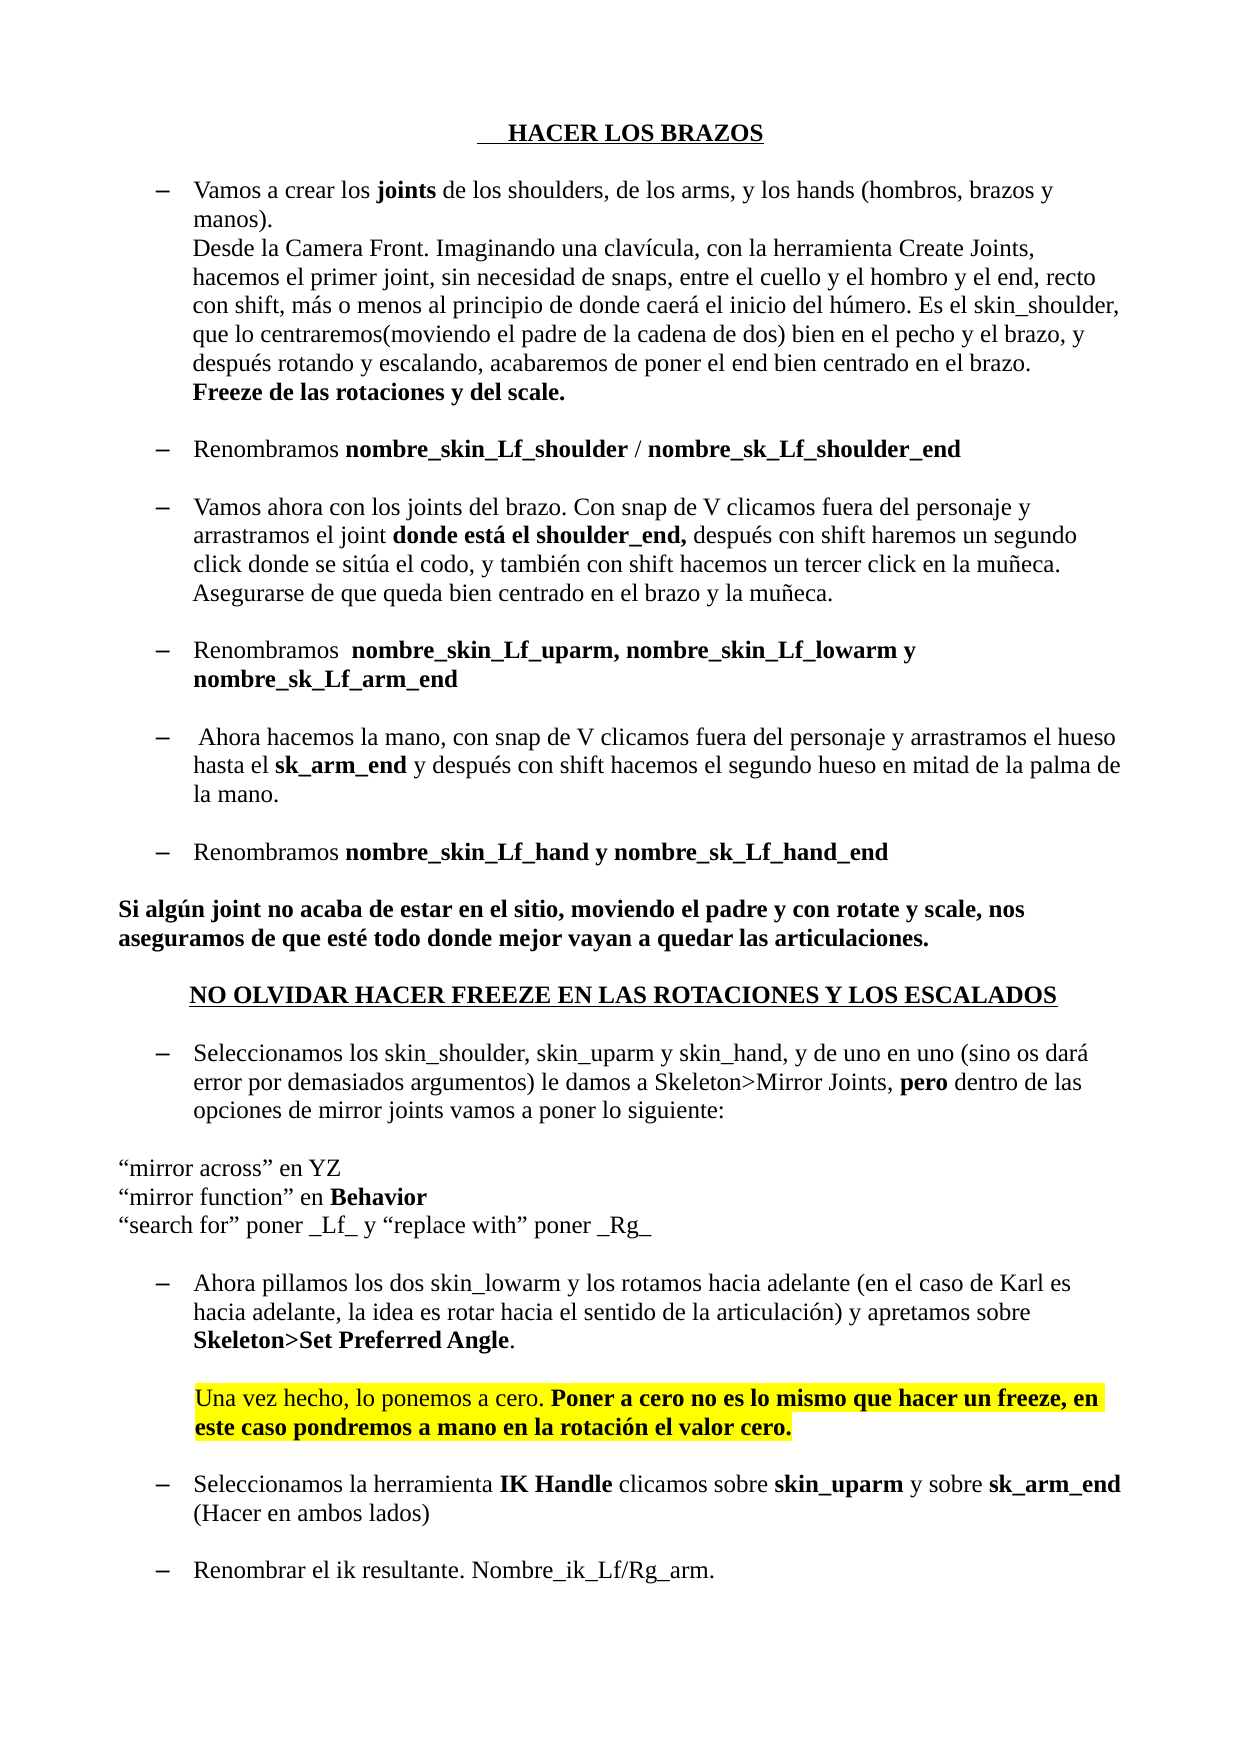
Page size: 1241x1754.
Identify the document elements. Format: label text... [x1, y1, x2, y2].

list Vamos a crear los joints de los shoulders, de los arms, y los hands (hombros, brazos y manos). [156, 176, 1122, 233]
text Una vez hecho, lo ponemos a cero. Poner a cero no es lo mismo que hacer un freeze, en este caso pondremos a mano en la rotación el valor cero. [194, 1383, 1122, 1441]
text HACER LOS BRAZOS [118, 118, 1122, 147]
list Renombramos nombre_skin_Lf_uparm, nombre_skin_Lf_lowarm y nombre_sk_Lf_arm_end [156, 636, 1122, 693]
text Asegurarse de que queda bien centrado en el brazo y la muñeca. [118, 578, 1122, 607]
text “search for” poner _Lf_ y “replace with” poner _Rg_ [118, 1211, 1122, 1239]
list Vamos ahora con los joints del brazo. Con snap de V clicamos fuera del personaje y arrastramos el joint donde está el shoulder_end, después con shift haremos un segundo click donde se sitúa el codo, y también con shift hacemos un tercer click en la muñeca. [156, 492, 1122, 578]
list Ahora hacemos la mano, con snap de V clicamos fuera del personaje y arrastramos el hueso hasta el sk_arm_end y después con shift hacemos el segundo hueso en mitad de la palma de la mano. [156, 722, 1122, 808]
text “mirror across” en YZ [118, 1153, 1122, 1182]
list Seleccionamos la herramienta IK Handle clicamos sobre skin_uparm y sobre sk_arm_end (Hacer en ambos lados) [156, 1469, 1122, 1527]
text NO OLVIDAR HACER FREEZE EN LAS ROTACIONES Y LOS ESCALADOS [118, 981, 1122, 1009]
text Si algún joint no acaba de estar en el sitio, moviendo el padre y con rotate y scale, nos aseguramos de que esté todo donde mejor vayan a quedar las articulaciones. [118, 894, 1122, 952]
list Renombrar el ik resultante. Nombre_ik_Lf/Rg_arm. [156, 1556, 1122, 1584]
list Renombramos nombre_skin_Lf_hand y nombre_sk_Lf_hand_end [156, 837, 1122, 866]
list Ahora pillamos los dos skin_lowarm y los rotamos hacia adelante (en el caso de Karl es hacia adelante, la idea es rotar hacia el sentido de la articulación) y apretamos sobre Skeleton>Set Preferred Angle. [156, 1268, 1122, 1354]
text Desde la Camera Front. Imaginando una clavícula, con la herramienta Create Joints, hacemos el primer joint, sin necesidad de snaps, entre el cuello y el hombro y el end, recto con shift, más o menos al principio de donde caerá el inicio del húmero. Es el skin_shoulder, que lo centraremos(moviendo el padre de la cadena de dos) bien en el pecho y el brazo, y después rotando y escalando, acabaremos de poner el end bien centrado en el brazo. [192, 233, 1122, 377]
text “mirror function” en Behavior [118, 1182, 1122, 1211]
list Seleccionamos los skin_shoulder, skin_uparm y skin_hand, y de uno en uno (sino os dará error por demasiados argumentos) le damos a Skeleton>Mirror Joints, pero dentro de las opciones de mirror joints vamos a poner lo siguiente: [156, 1038, 1122, 1124]
list Renombramos nombre_skin_Lf_shoulder / nombre_sk_Lf_shoulder_end [156, 434, 1122, 463]
text Freeze de las rotaciones y del scale. [192, 377, 1122, 406]
